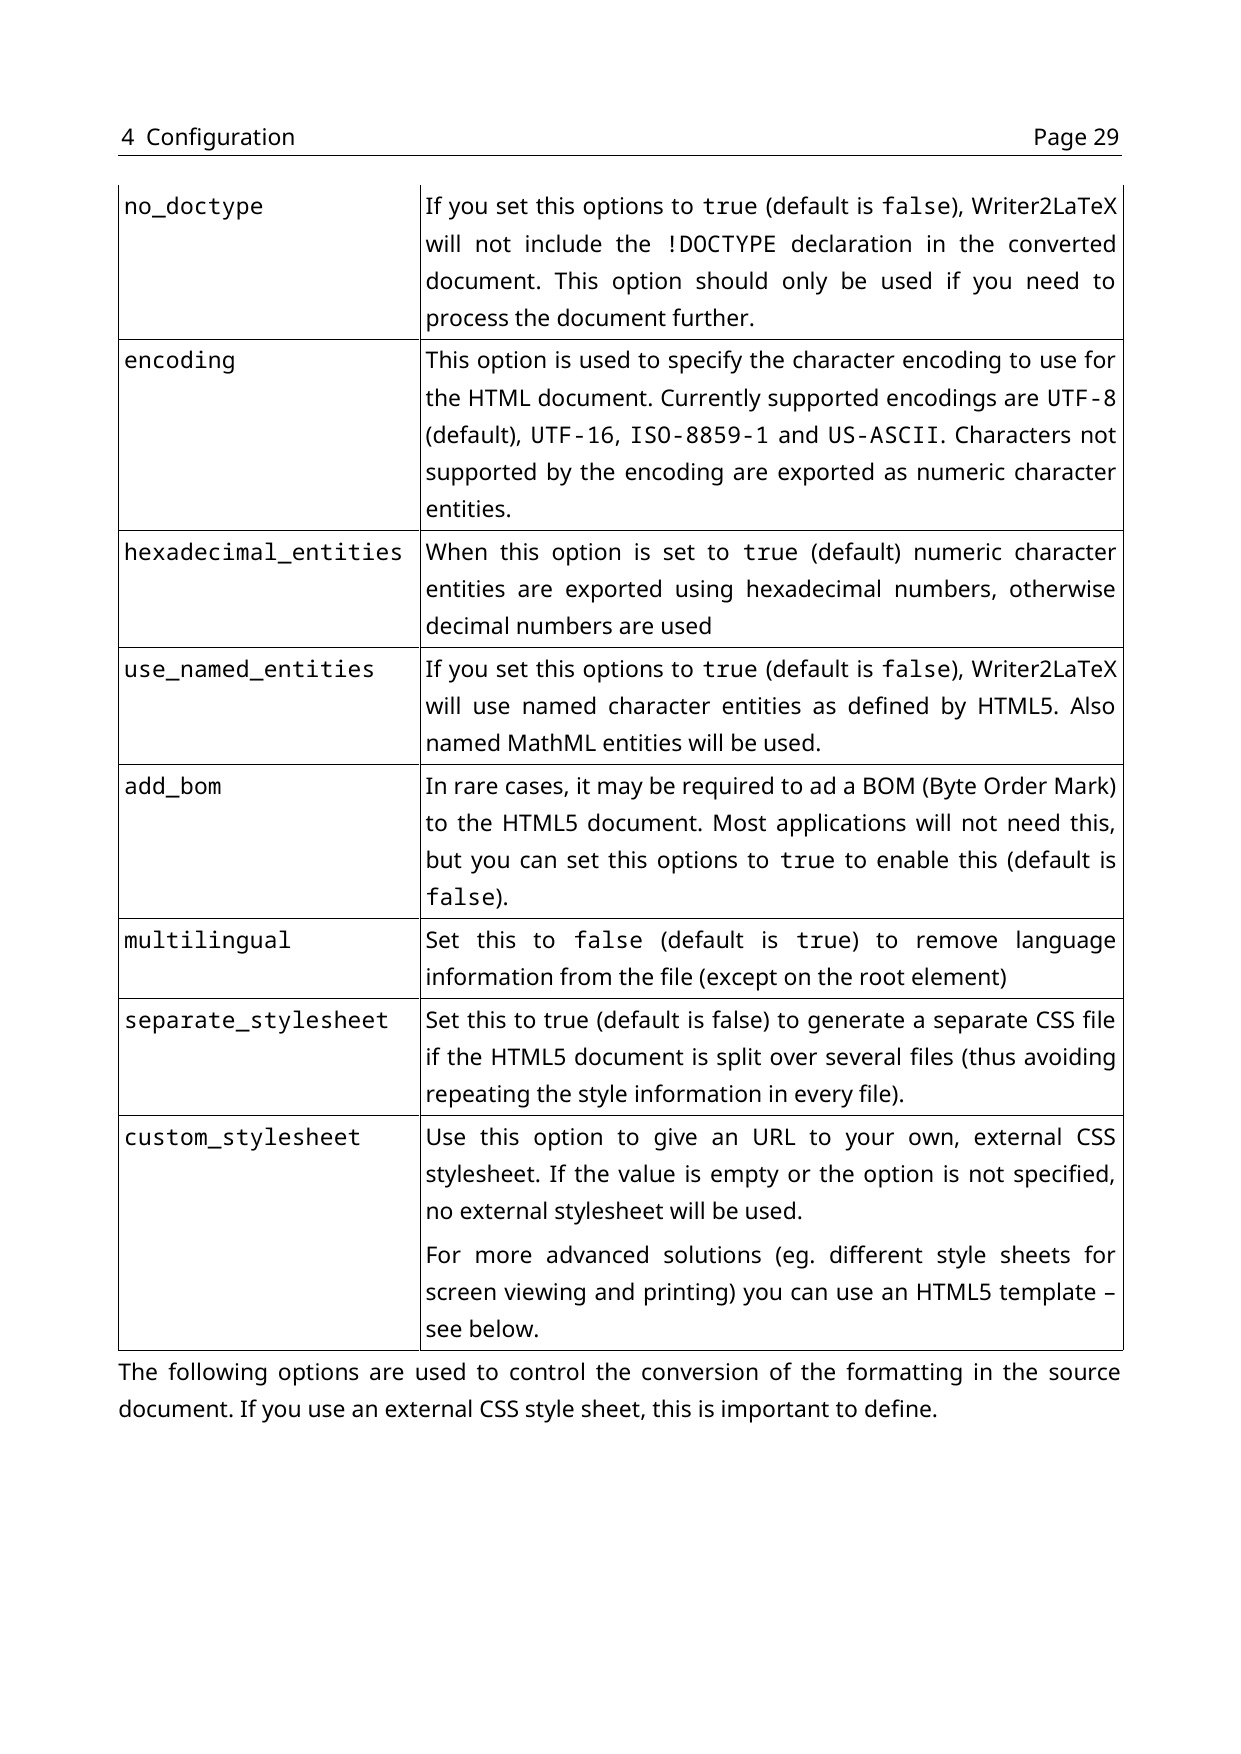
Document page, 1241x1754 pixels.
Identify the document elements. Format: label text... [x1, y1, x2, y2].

text The following options are used to control the conversion of the formatting in the source document. If you use an external CSS style sheet, this is important to define. [118, 1356, 1122, 1424]
table_cell Use this option to give an URL to your own, external CSS stylesheet. If the value is empty or the option is not specified, no external stylesheet will be used. For more advanced solutions (eg. different style sheets for screen viewing and printing) you can use an HTML5 template – see below. [421, 1116, 1123, 1350]
table_cell If you set this options to true (default is false), Writer2LaTeX will not include the !DOCTYPE declaration in the converted document. This option should only be used if you need to process the document further. [421, 185, 1123, 339]
table_cell This option is used to specify the character encoding to use for the HTML document. Currently supported encodings are UTF-8 (default), UTF-16, ISO-8859-1 and US-ASCII. Characters not supported by the encoding are exported as numeric character entities. [421, 340, 1123, 530]
table_cell multilingual [119, 919, 419, 998]
table_cell no_doctype [119, 185, 419, 339]
table_cell custom_stylesheet [119, 1116, 419, 1350]
table_cell use_named_entities [119, 648, 419, 764]
table_cell add_bom [119, 765, 419, 918]
table_cell Set this to false (default is true) to remove language information from the file (except on the root element) [421, 919, 1123, 998]
table_cell In rare cases, it may be required to ad a BOM (Byte Order Mark) to the HTML5 document. Most applications will not need this, but you can set this options to true to enable this (default is false). [421, 765, 1123, 918]
table_cell Set this to true (default is false) to generate a separate CSS file if the HTML5 document is split over several files (thus avoiding repeating the style information in every file). [421, 999, 1123, 1115]
table_cell If you set this options to true (default is false), Writer2LaTeX will use named character entities as defined by HTML5. Also named MathML entities will be used. [421, 648, 1123, 764]
table_cell separate_stylesheet [119, 999, 419, 1115]
table_cell encoding [119, 340, 419, 530]
table_cell hexadecimal_entities [119, 531, 419, 647]
table_cell When this option is set to true (default) numeric character entities are exported using hexadecimal numbers, otherwise decimal numbers are used [421, 531, 1123, 647]
